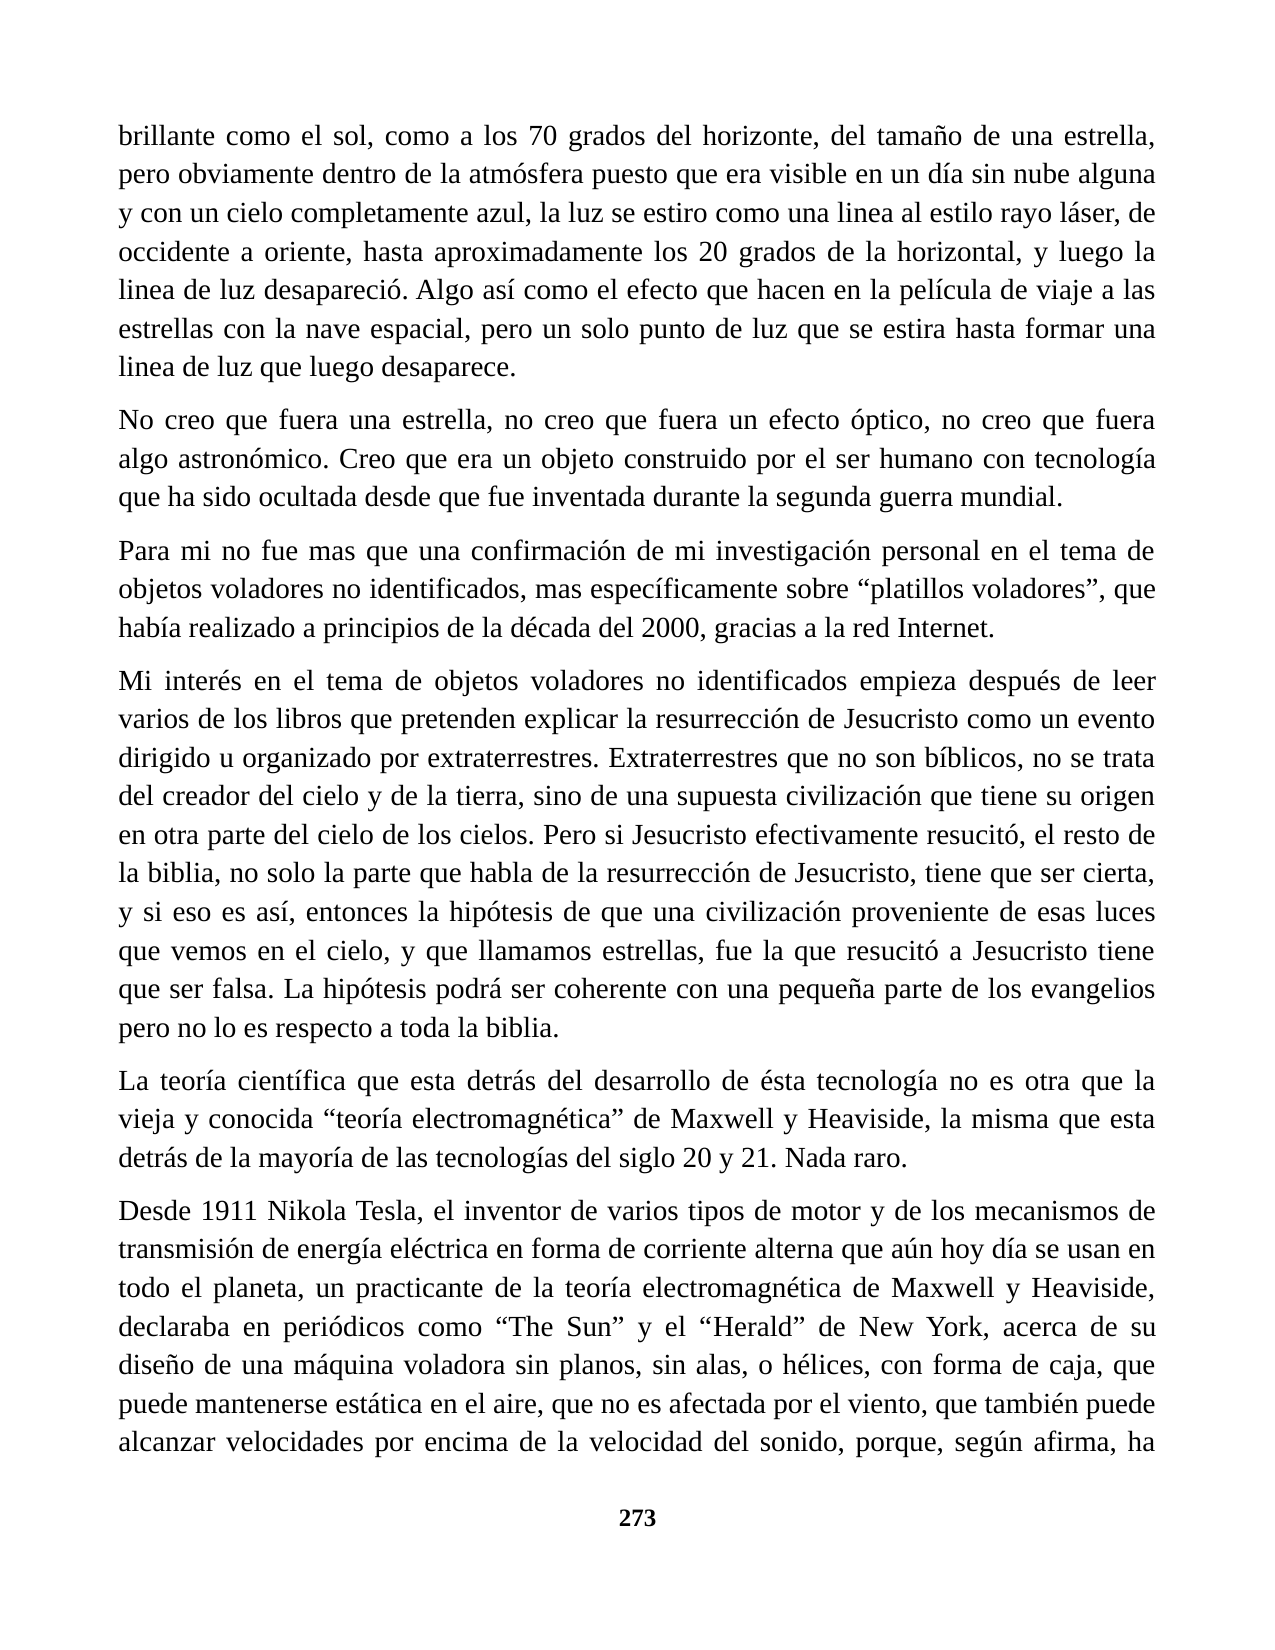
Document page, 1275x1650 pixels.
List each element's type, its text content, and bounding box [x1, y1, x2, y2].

text brillante como el sol, como a los 70 grados del horizonte, del tamaño de una estrella, pero obviamente dentro de la atmósfera puesto que era visible en un día sin nube alguna y con un cielo completamente azul, la luz se estiro como una linea al estilo rayo láser, de occidente a oriente, hasta aproximadamente los 20 grados de la horizontal, y luego la linea de luz desapareció. Algo así como el efecto que hacen en la película de viaje a las estrellas con la nave espacial, pero un solo punto de luz que se estira hasta formar una linea de luz que luego desaparece. [118, 118, 1157, 383]
text La teoría científica que esta detrás del desarrollo de ésta tecnología no es otra que la vieja y conocida “teoría electromagnética” de Maxwell y Heaviside, la misma que esta detrás de la mayoría de las tecnologías del siglo 20 y 21. Nada raro. [118, 1063, 1157, 1173]
text Mi interés en el tema de objetos voladores no identificados empieza después de leer varios de los libros que pretenden explicar la resurrección de Jesucristo como un evento dirigido u organizado por extraterrestres. Extraterrestres que no son bíblicos, no se trata del creador del cielo y de la tierra, sino de una supuesta civilización que tiene su origen en otra parte del cielo de los cielos. Pero si Jesucristo efectivamente resucitó, el resto de la biblia, no solo la parte que habla de la resurrección de Jesucristo, tiene que ser cierta, y si eso es así, entonces la hipótesis de que una civilización proveniente de esas luces que vemos en el cielo, y que llamamos estrellas, fue la que resucitó a Jesucristo tiene que ser falsa. La hipótesis podrá ser coherente con una pequeña parte de los evangelios pero no lo es respecto a toda la biblia. [118, 663, 1157, 1043]
text Desde 1911 Nikola Tesla, el inventor de varios tipos de motor y de los mecanismos de transmisión de energía eléctrica en forma de corriente alterna que aún hoy día se usan en todo el planeta, un practicante de la teoría electromagnética de Maxwell y Heaviside, declaraba en periódicos como “The Sun” y el “Herald” de New York, acerca de su diseño de una máquina voladora sin planos, sin alas, o hélices, con forma de caja, que puede mantenerse estática en el aire, que no es afectada por el viento, que también puede alcanzar velocidades por encima de la velocidad del sonido, porque, según afirma, ha [118, 1193, 1157, 1458]
text Para mi no fue mas que una confirmación de mi investigación personal en el tema de objetos voladores no identificados, mas específicamente sobre “platillos voladores”, que había realizado a principios de la década del 2000, gracias a la red Internet. [118, 533, 1157, 643]
text No creo que fuera una estrella, no creo que fuera un efecto óptico, no creo que fuera algo astronómico. Creo que era un objeto construido por el ser humano con tecnología que ha sido ocultada desde que fue inventada durante la segunda guerra mundial. [118, 402, 1157, 513]
